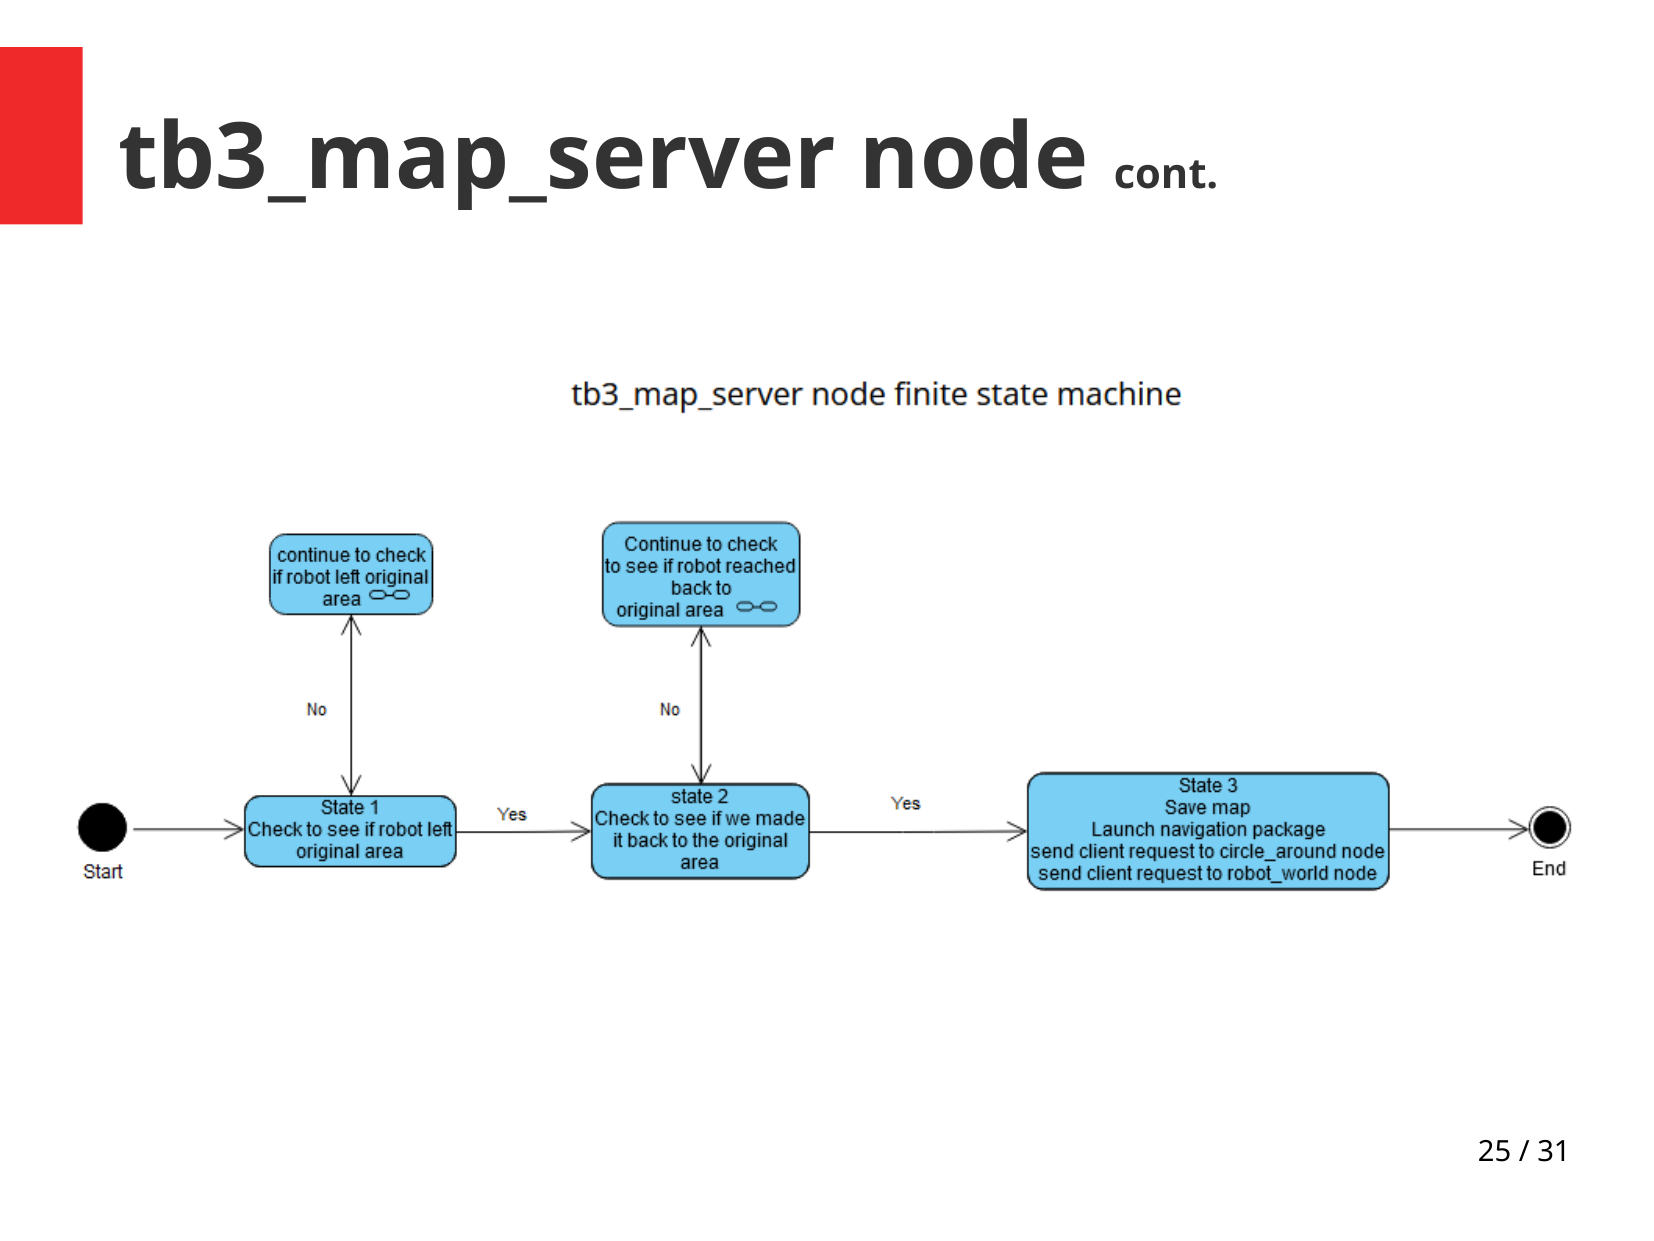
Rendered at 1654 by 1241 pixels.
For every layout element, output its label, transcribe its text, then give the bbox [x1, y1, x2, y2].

title tb3_map_server node cont. [118, 49, 1571, 257]
picture [60, 374, 1590, 899]
